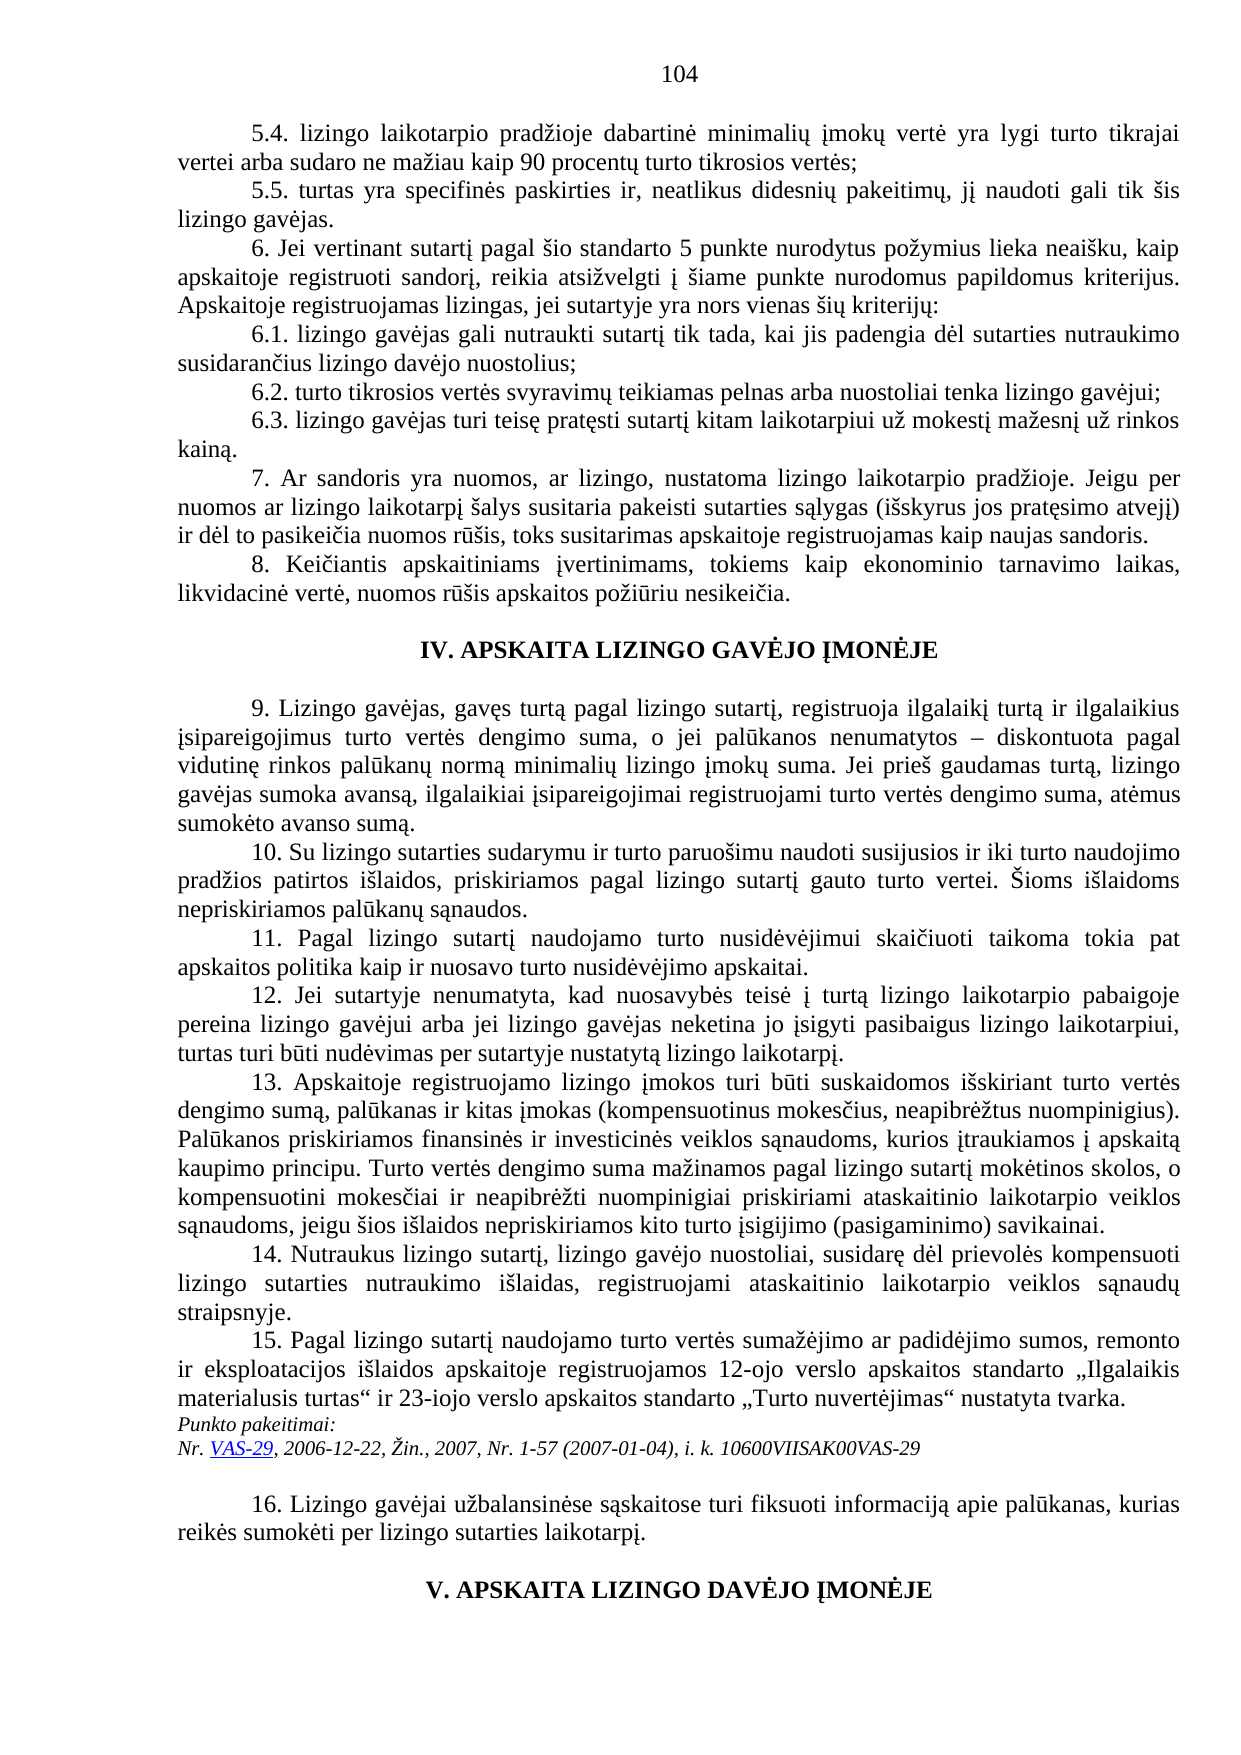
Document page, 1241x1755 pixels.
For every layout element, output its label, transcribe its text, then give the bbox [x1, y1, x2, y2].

text 15. Pagal lizingo sutartį naudojamo turto vertės sumažėjimo ar padidėjimo sumos, remonto ir eksploatacijos išlaidos apskaitoje registruojamos 12-ojo verslo apskaitos standarto „Ilgalaikis materialusis turtas“ ir 23-iojo verslo apskaitos standarto „Turto nuvertėjimas“ nustatyta tvarka. [177, 1326, 1181, 1412]
text V. APSKAITA LIZINGO DAVĖJO ĮMONĖJE [177, 1575, 1181, 1604]
text 13. Apskaitoje registruojamo lizingo įmokos turi būti suskaidomos išskiriant turto vertės dengimo sumą, palūkanas ir kitas įmokas (kompensuotinus mokesčius, neapibrėžtus nuompinigius). Palūkanos priskiriamos finansinės ir investicinės veiklos sąnaudoms, kurios įtraukiamos į apskaitą kaupimo principu. Turto vertės dengimo suma mažinamos pagal lizingo sutartį mokėtinos skolos, o kompensuotini mokesčiai ir neapibrėžti nuompinigiai priskiriami ataskaitinio laikotarpio veiklos sąnaudoms, jeigu šios išlaidos nepriskiriamos kito turto įsigijimo (pasigaminimo) savikainai. [177, 1067, 1181, 1239]
text 6. Jei vertinant sutartį pagal šio standarto 5 punkte nurodytus požymius lieka neaišku, kaip apskaitoje registruoti sandorį, reikia atsižvelgti į šiame punkte nurodomus papildomus kriterijus. Apskaitoje registruojamas lizingas, jei sutartyje yra nors vienas šių kriterijų: [177, 233, 1181, 319]
text 7. Ar sandoris yra nuomos, ar lizingo, nustatoma lizingo laikotarpio pradžioje. Jeigu per nuomos ar lizingo laikotarpį šalys susitaria pakeisti sutarties sąlygas (išskyrus jos pratęsimo atvejį) ir dėl to pasikeičia nuomos rūšis, toks susitarimas apskaitoje registruojamas kaip naujas sandoris. [177, 463, 1181, 549]
text 6.3. lizingo gavėjas turi teisę pratęsti sutartį kitam laikotarpiui už mokestį mažesnį už rinkos kainą. [177, 406, 1181, 463]
text Punkto pakeitimai: [177, 1412, 1181, 1436]
text Nr. VAS-29, 2006-12-22, Žin., 2007, Nr. 1-57 (2007-01-04), i. k. 10600VIISAK00VAS-29 [177, 1436, 1181, 1460]
text 11. Pagal lizingo sutartį naudojamo turto nusidėvėjimui skaičiuoti taikoma tokia pat apskaitos politika kaip ir nuosavo turto nusidėvėjimo apskaitai. [177, 923, 1181, 981]
text 12. Jei sutartyje nenumatyta, kad nuosavybės teisė į turtą lizingo laikotarpio pabaigoje pereina lizingo gavėjui arba jei lizingo gavėjas neketina jo įsigyti pasibaigus lizingo laikotarpiui, turtas turi būti nudėvimas per sutartyje nustatytą lizingo laikotarpį. [177, 981, 1181, 1067]
text 6.2. turto tikrosios vertės svyravimų teikiamas pelnas arba nuostoliai tenka lizingo gavėjui; [177, 377, 1181, 406]
text 8. Keičiantis apskaitiniams įvertinimams, tokiems kaip ekonominio tarnavimo laikas, likvidacinė vertė, nuomos rūšis apskaitos požiūriu nesikeičia. [177, 549, 1181, 607]
text 10. Su lizingo sutarties sudarymu ir turto paruošimu naudoti susijusios ir iki turto naudojimo pradžios patirtos išlaidos, priskiriamos pagal lizingo sutartį gauto turto vertei. Šioms išlaidoms nepriskiriamos palūkanų sąnaudos. [177, 837, 1181, 923]
text 16. Lizingo gavėjai užbalansinėse sąskaitose turi fiksuoti informaciją apie palūkanas, kurias reikės sumokėti per lizingo sutarties laikotarpį. [177, 1489, 1181, 1546]
text 5.5. turtas yra specifinės paskirties ir, neatlikus didesnių pakeitimų, jį naudoti gali tik šis lizingo gavėjas. [177, 176, 1181, 233]
text 14. Nutraukus lizingo sutartį, lizingo gavėjo nuostoliai, susidarę dėl prievolės kompensuoti lizingo sutarties nutraukimo išlaidas, registruojami ataskaitinio laikotarpio veiklos sąnaudų straipsnyje. [177, 1239, 1181, 1326]
text IV. APSKAITA LIZINGO GAVĖJO ĮMONĖJE [177, 636, 1181, 664]
text 6.1. lizingo gavėjas gali nutraukti sutartį tik tada, kai jis padengia dėl sutarties nutraukimo susidarančius lizingo davėjo nuostolius; [177, 319, 1181, 377]
text 9. Lizingo gavėjas, gavęs turtą pagal lizingo sutartį, registruoja ilgalaikį turtą ir ilgalaikius įsipareigojimus turto vertės dengimo suma, o jei palūkanos nenumatytos – diskontuota pagal vidutinę rinkos palūkanų normą minimalių lizingo įmokų suma. Jei prieš gaudamas turtą, lizingo gavėjas sumoka avansą, ilgalaikiai įsipareigojimai registruojami turto vertės dengimo suma, atėmus sumokėto avanso sumą. [177, 693, 1181, 837]
text 5.4. lizingo laikotarpio pradžioje dabartinė minimalių įmokų vertė yra lygi turto tikrajai vertei arba sudaro ne mažiau kaip 90 procentų turto tikrosios vertės; [177, 118, 1181, 176]
